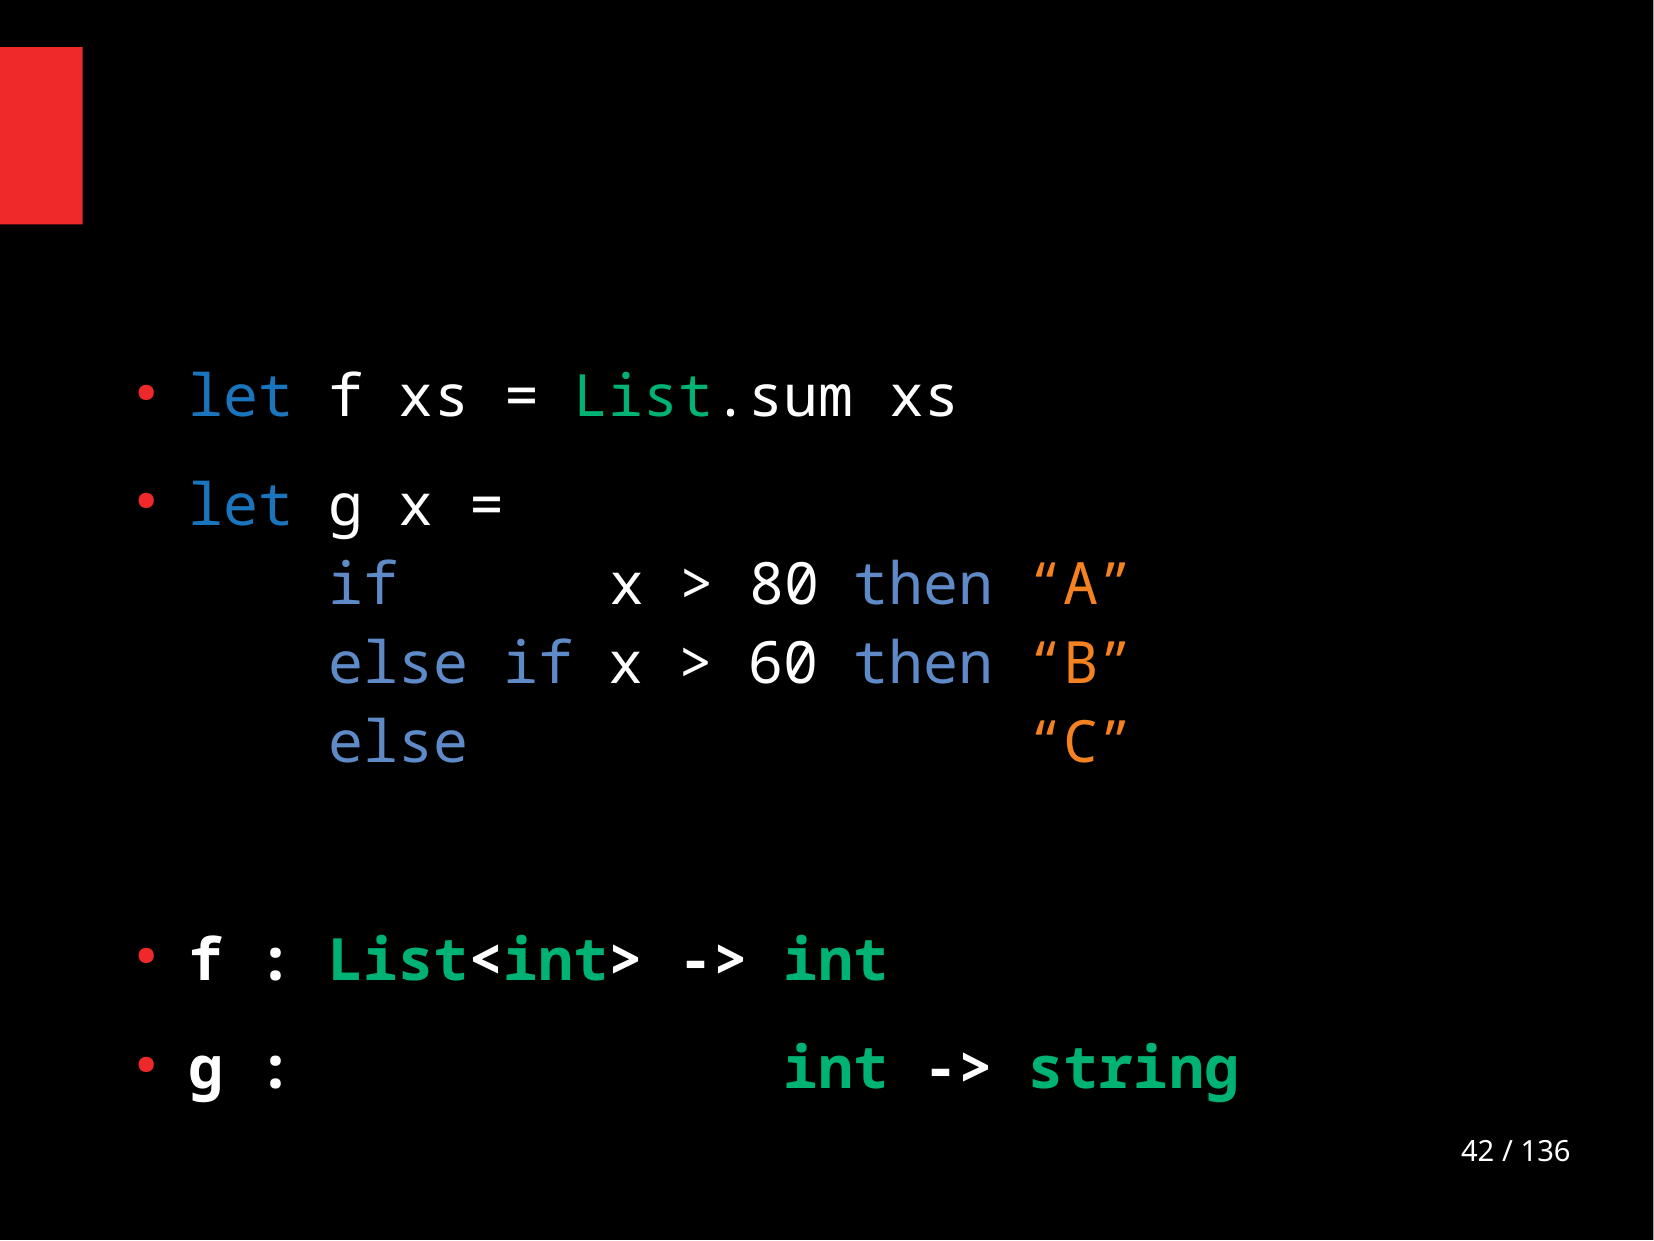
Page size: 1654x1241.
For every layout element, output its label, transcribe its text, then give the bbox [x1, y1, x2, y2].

list let f xs = List.sum xs let g x = if x > 80 then “A” else if x > 60 then “B” else “C” f : List<int> -> int g : int -> string [118, 354, 1536, 1074]
